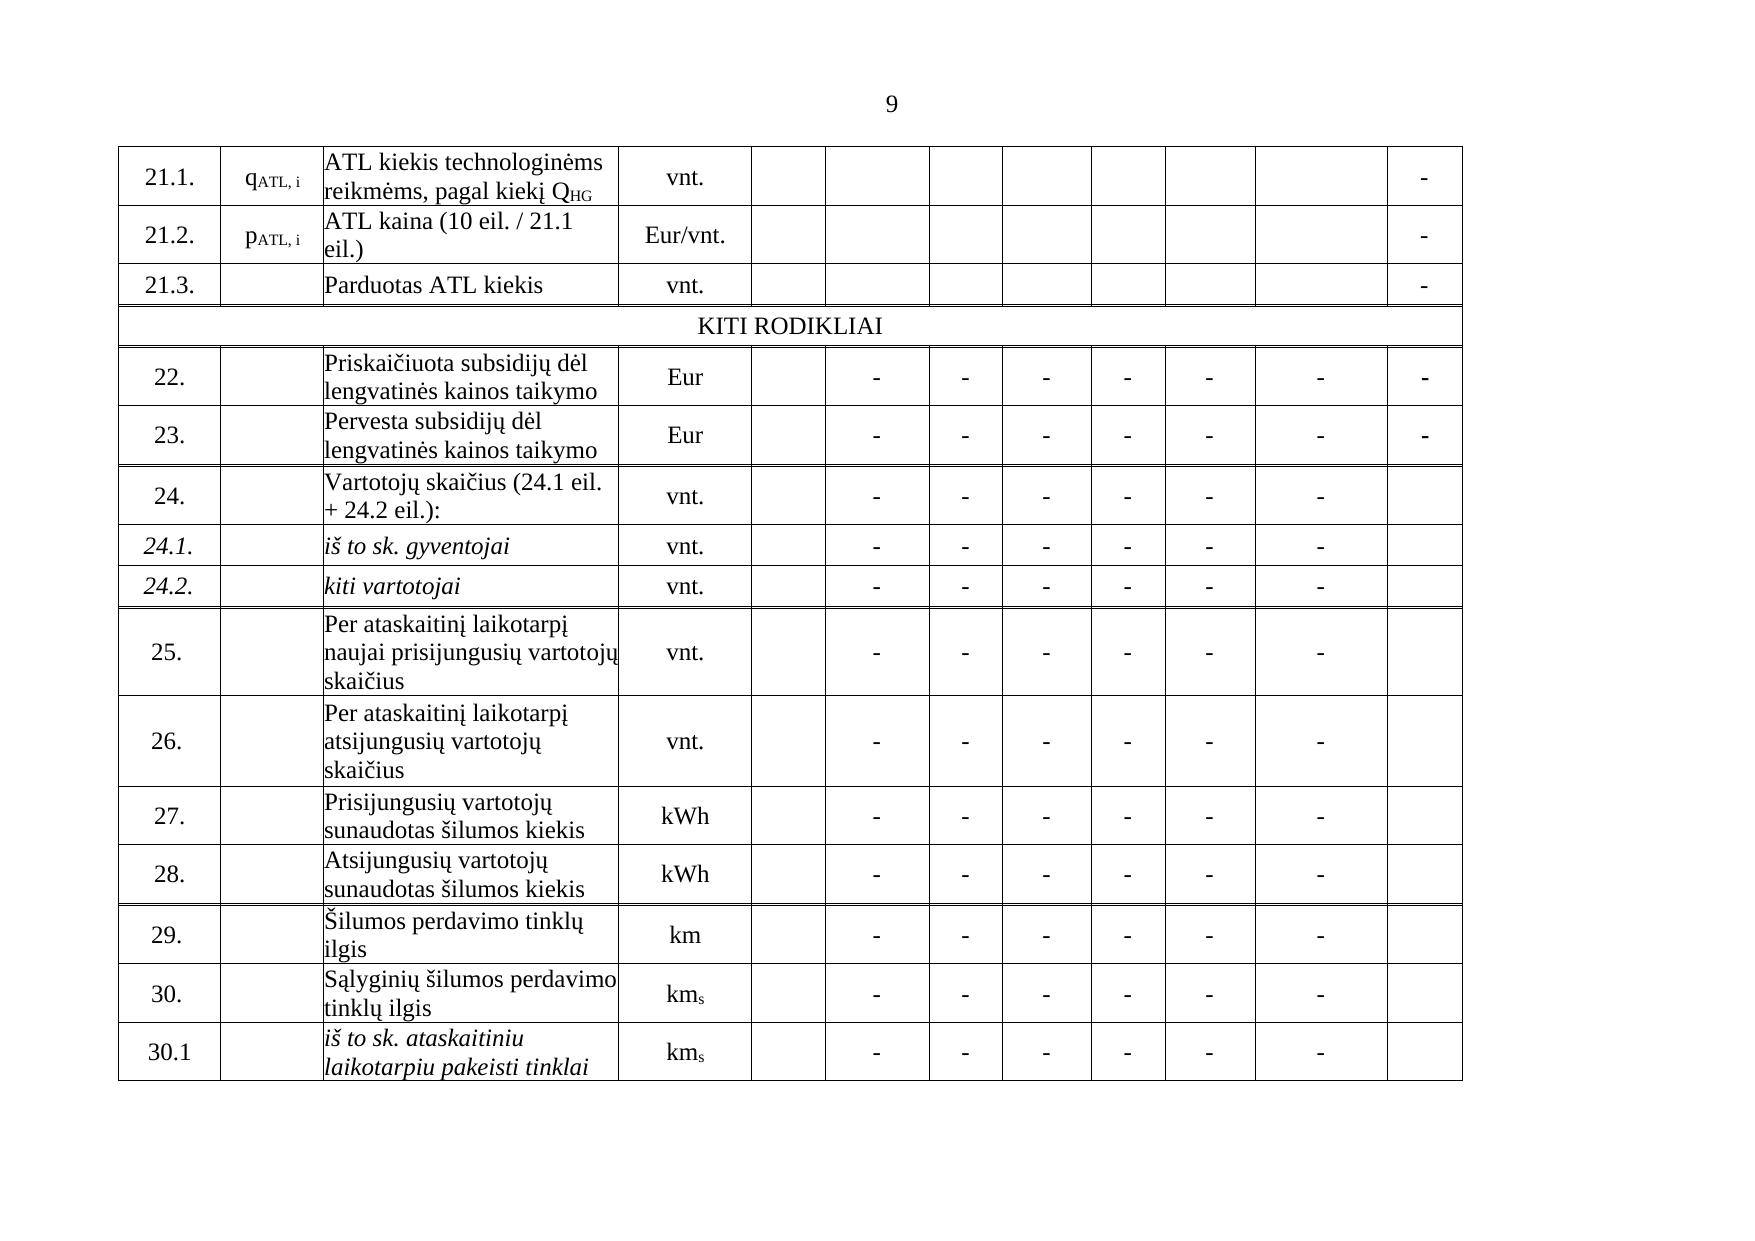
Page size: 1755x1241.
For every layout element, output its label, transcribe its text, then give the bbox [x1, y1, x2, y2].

table_cell - [1003, 964, 1091, 1022]
table_cell [752, 566, 825, 606]
table_cell [1256, 147, 1387, 205]
table_cell - [1166, 406, 1255, 464]
table_cell 23. [119, 406, 220, 464]
table_cell ATL kaina (10 eil. / 21.1 eil.) [324, 206, 618, 263]
table_cell - [930, 1023, 1002, 1080]
table_cell [221, 609, 323, 695]
table_cell Eur/vnt. [619, 206, 751, 263]
table_cell [221, 906, 323, 963]
table_cell 27. [119, 787, 220, 844]
table_cell [1388, 467, 1462, 524]
table_cell - [1166, 787, 1255, 844]
table_cell [752, 525, 825, 565]
table_cell [752, 406, 825, 464]
table_cell - [1166, 845, 1255, 903]
table_cell - [1003, 566, 1091, 606]
table_cell kiti vartotojai [324, 566, 618, 606]
table_cell - [1003, 609, 1091, 695]
table_cell - [826, 609, 929, 695]
table_cell - [826, 406, 929, 464]
table_cell - [1166, 467, 1255, 524]
table_cell [1388, 964, 1462, 1022]
table_cell 22. [119, 348, 220, 405]
table_cell - [1092, 406, 1165, 464]
table_cell - [826, 964, 929, 1022]
table_cell Per ataskaitinį laikotarpį atsijungusių vartotojų skaičius [324, 696, 618, 786]
table_cell 21.3. [119, 264, 220, 304]
table_cell kWh [619, 787, 751, 844]
table_cell - [1166, 906, 1255, 963]
table_cell - [826, 845, 929, 903]
table_cell - [1166, 964, 1255, 1022]
table_cell kWh [619, 845, 751, 903]
table_cell 25. [119, 609, 220, 695]
table_cell - [1092, 906, 1165, 963]
table_cell - [1003, 467, 1091, 524]
table_cell - [930, 696, 1002, 786]
table_cell - [930, 906, 1002, 963]
table_cell - [1256, 906, 1387, 963]
table_cell 21.2. [119, 206, 220, 263]
table_cell vnt. [619, 609, 751, 695]
table_cell [221, 1023, 323, 1080]
table_cell [752, 696, 825, 786]
table_cell Atsijungusių vartotojų sunaudotas šilumos kiekis [324, 845, 618, 903]
table_cell Priskaičiuota subsidijų dėl lengvatinės kainos taikymo [324, 348, 618, 405]
table_cell [826, 264, 929, 304]
table_cell [1003, 206, 1091, 263]
table_cell [752, 1023, 825, 1080]
table_cell [221, 964, 323, 1022]
table_cell [752, 348, 825, 405]
table_cell [1388, 787, 1462, 844]
table_cell - [1003, 696, 1091, 786]
table_cell [221, 845, 323, 903]
table_cell - [930, 609, 1002, 695]
table_cell [1256, 206, 1387, 263]
table_cell KITI RODIKLIAI [119, 307, 1462, 344]
table_cell [1092, 147, 1165, 205]
table_cell - [1256, 696, 1387, 786]
table_cell - [1256, 467, 1387, 524]
table_cell [1388, 1023, 1462, 1080]
table_cell - [1166, 1023, 1255, 1080]
table_cell km [619, 906, 751, 963]
table_cell - [930, 348, 1002, 405]
table_cell pATL, i [221, 206, 323, 263]
table_cell - [1388, 406, 1462, 464]
table_cell [1166, 147, 1255, 205]
table_cell [221, 787, 323, 844]
table_cell - [1166, 566, 1255, 606]
table_cell - [1092, 1023, 1165, 1080]
table_cell [930, 264, 1002, 304]
table_cell - [1166, 696, 1255, 786]
table_cell 26. [119, 696, 220, 786]
table_cell - [1092, 845, 1165, 903]
table_cell - [1092, 566, 1165, 606]
table_cell - [930, 845, 1002, 903]
table_cell Per ataskaitinį laikotarpį naujai prisijungusių vartotojų skaičius [324, 609, 618, 695]
table_cell kms [619, 1023, 751, 1080]
table_cell [752, 147, 825, 205]
table_cell vnt. [619, 696, 751, 786]
table_cell [752, 264, 825, 304]
table_cell vnt. [619, 147, 751, 205]
table_cell [221, 406, 323, 464]
table_cell 21.1. [119, 147, 220, 205]
table_cell Vartotojų skaičius (24.1 eil. + 24.2 eil.): [324, 467, 618, 524]
table_cell [752, 787, 825, 844]
table_cell - [930, 525, 1002, 565]
table_cell Sąlyginių šilumos perdavimo tinklų ilgis [324, 964, 618, 1022]
table_cell - [930, 566, 1002, 606]
table_cell - [1003, 1023, 1091, 1080]
table_cell [221, 566, 323, 606]
table_cell Prisijungusių vartotojų sunaudotas šilumos kiekis [324, 787, 618, 844]
table_cell - [930, 964, 1002, 1022]
table_cell - [1003, 348, 1091, 405]
table_cell [930, 206, 1002, 263]
table_cell - [826, 1023, 929, 1080]
table_cell 24.1. [119, 525, 220, 565]
table_cell Eur [619, 348, 751, 405]
table_cell - [1166, 609, 1255, 695]
table_cell Pervesta subsidijų dėl lengvatinės kainos taikymo [324, 406, 618, 464]
table_cell - [826, 906, 929, 963]
table_cell [1388, 906, 1462, 963]
table_cell iš to sk. gyventojai [324, 525, 618, 565]
table_cell - [1388, 264, 1462, 304]
table_cell Parduotas ATL kiekis [324, 264, 618, 304]
table_cell Eur [619, 406, 751, 464]
table_cell [752, 206, 825, 263]
table_cell - [1003, 906, 1091, 963]
table_cell Šilumos perdavimo tinklų ilgis [324, 906, 618, 963]
table_cell - [1256, 609, 1387, 695]
table_cell - [1003, 845, 1091, 903]
table_cell - [1256, 964, 1387, 1022]
table_cell [221, 696, 323, 786]
table_cell [1166, 264, 1255, 304]
table_cell 28. [119, 845, 220, 903]
table_cell [221, 467, 323, 524]
table_cell - [826, 787, 929, 844]
table_cell [752, 609, 825, 695]
table_cell - [1388, 348, 1462, 405]
table_cell - [1092, 609, 1165, 695]
table_cell - [1092, 696, 1165, 786]
table_cell qATL, i [221, 147, 323, 205]
table_cell [221, 264, 323, 304]
table_cell [1388, 609, 1462, 695]
table_cell 29. [119, 906, 220, 963]
table_cell 30.1 [119, 1023, 220, 1080]
table_cell - [826, 348, 929, 405]
table_cell - [1256, 787, 1387, 844]
table_cell [826, 206, 929, 263]
table_cell - [930, 406, 1002, 464]
table_cell - [1256, 1023, 1387, 1080]
table_cell [1003, 147, 1091, 205]
table_cell [221, 348, 323, 405]
table_cell 24.2. [119, 566, 220, 606]
table_cell [826, 147, 929, 205]
table_cell - [826, 696, 929, 786]
table_cell - [1092, 964, 1165, 1022]
table_cell - [1003, 787, 1091, 844]
table_cell - [826, 566, 929, 606]
table_cell - [1256, 406, 1387, 464]
table_cell ATL kiekis technologinėms reikmėms, pagal kiekį QHG [324, 147, 618, 205]
table_cell - [1166, 348, 1255, 405]
table_cell - [1256, 845, 1387, 903]
table_cell [221, 525, 323, 565]
table_cell - [930, 467, 1002, 524]
table_cell - [1092, 348, 1165, 405]
table_cell vnt. [619, 467, 751, 524]
table_cell [1388, 696, 1462, 786]
table_cell - [1003, 525, 1091, 565]
table_cell [1003, 264, 1091, 304]
table_cell [1166, 206, 1255, 263]
table_cell - [1388, 147, 1462, 205]
table_cell - [930, 787, 1002, 844]
table_cell [1092, 264, 1165, 304]
table_cell vnt. [619, 566, 751, 606]
table_cell [752, 845, 825, 903]
table_cell [752, 906, 825, 963]
table_cell kms [619, 964, 751, 1022]
table_cell - [1256, 566, 1387, 606]
table_cell vnt. [619, 264, 751, 304]
table_cell 24. [119, 467, 220, 524]
table_cell [752, 467, 825, 524]
table_cell - [1166, 525, 1255, 565]
table_cell - [1003, 406, 1091, 464]
table_cell - [1092, 787, 1165, 844]
table_cell - [1092, 525, 1165, 565]
table_cell [752, 964, 825, 1022]
table_cell [1092, 206, 1165, 263]
table_cell 30. [119, 964, 220, 1022]
table_cell vnt. [619, 525, 751, 565]
table_cell [930, 147, 1002, 205]
table_cell [1256, 264, 1387, 304]
table_cell [1388, 845, 1462, 903]
table_cell - [826, 525, 929, 565]
table_cell - [1256, 348, 1387, 405]
table_cell [1388, 566, 1462, 606]
table_cell - [826, 467, 929, 524]
table_cell - [1388, 206, 1462, 263]
table_cell [1388, 525, 1462, 565]
table_cell - [1092, 467, 1165, 524]
table_cell iš to sk. ataskaitiniu laikotarpiu pakeisti tinklai [324, 1023, 618, 1080]
table_cell - [1256, 525, 1387, 565]
